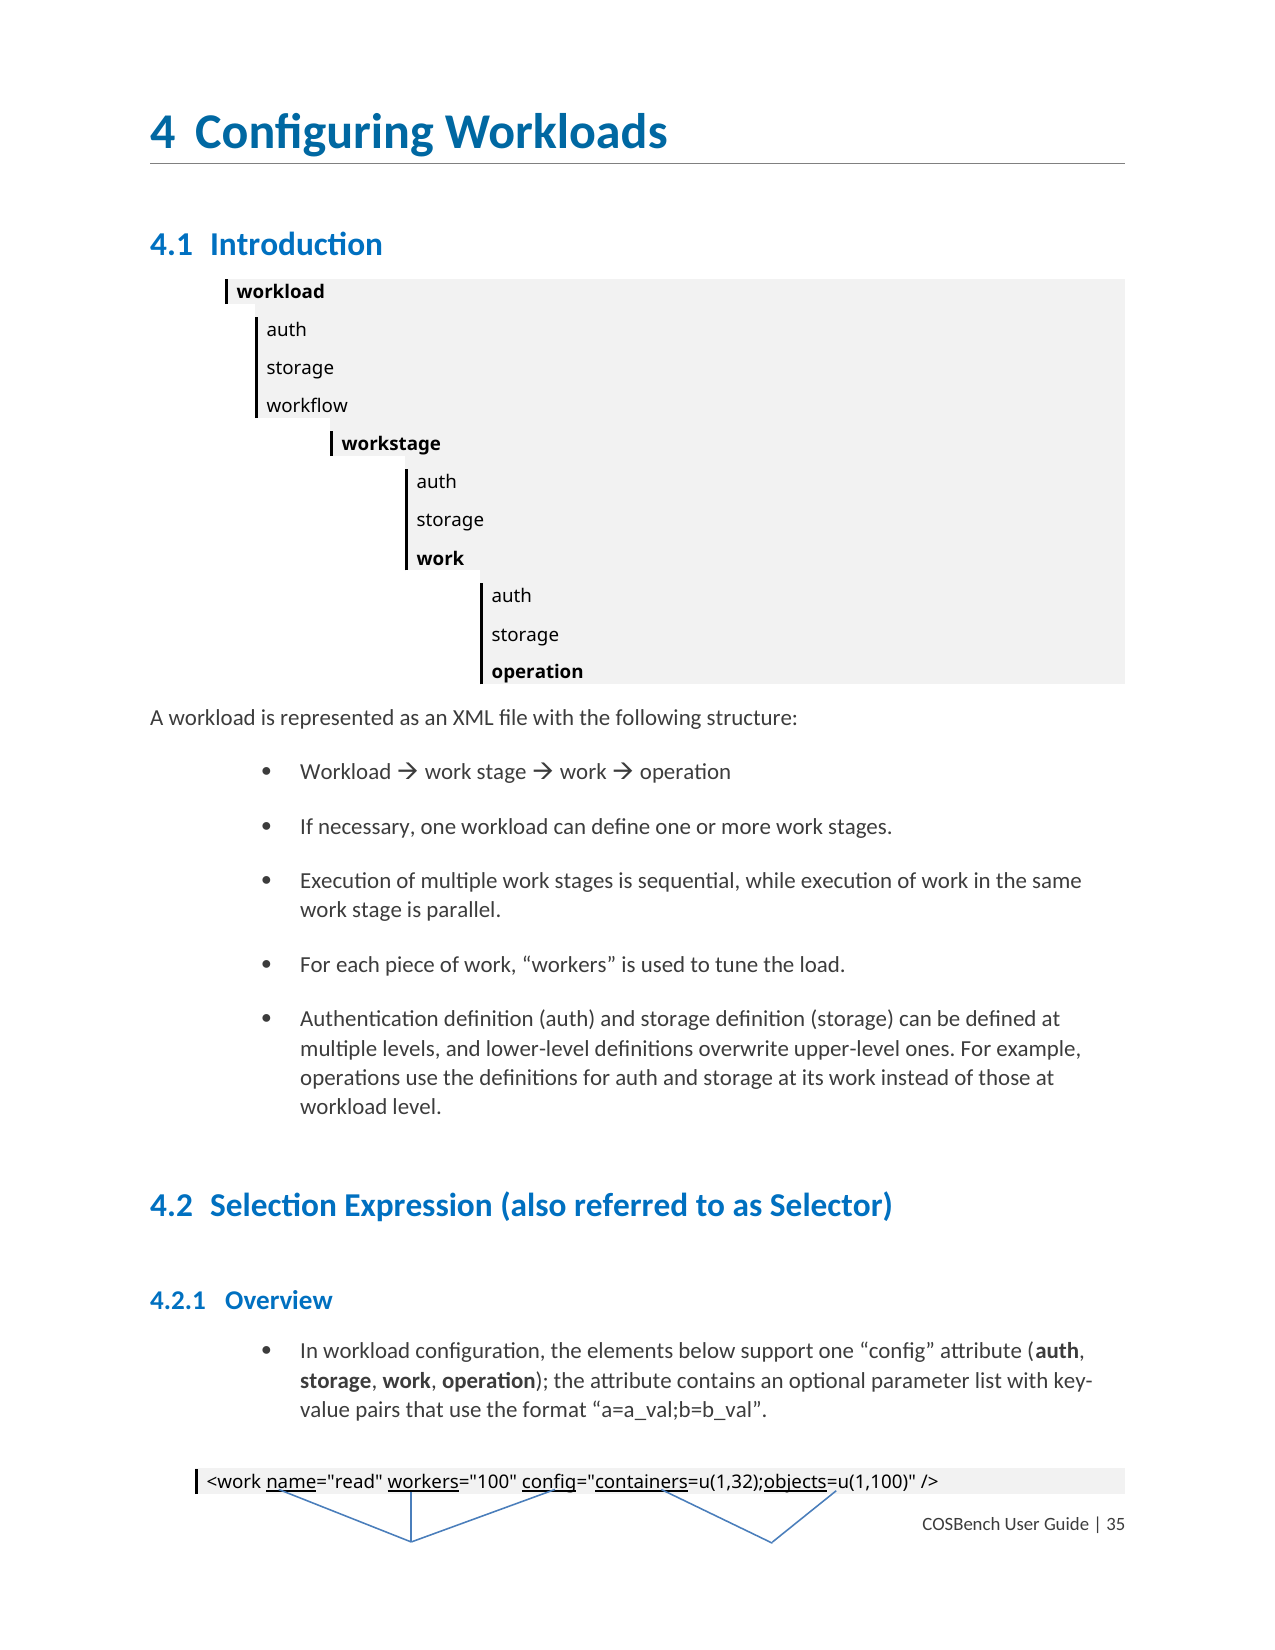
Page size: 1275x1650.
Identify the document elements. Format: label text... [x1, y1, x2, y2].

text operation [483, 659, 1125, 684]
text A workload is represented as an XML file with the following structure: [150, 703, 1125, 731]
text workflow [258, 393, 1125, 418]
text workload [228, 279, 1125, 304]
list Authentication definition (auth) and storage definition (storage) can be defined at multiple levels, and lower-level definitions overwrite upper-level ones. For example, operations use the definitions for auth and storage at its work instead of those at workload level. [262, 1004, 1125, 1121]
text work [408, 545, 1125, 570]
text auth [483, 583, 1125, 608]
list If necessary, one workload can define one or more work stages. [262, 812, 1125, 840]
subtitle Introduction [150, 223, 1125, 264]
list For each piece of work, “workers” is used to tune the load. [262, 950, 1125, 978]
subtitle Configuring Workloads [150, 100, 1125, 163]
text storage [483, 621, 1125, 646]
list In workload configuration, the elements below support one “config” attribute (auth, storage, work, operation); the attribute contains an optional parameter list with key-value pairs that use the format “a=a_val;b=b_val”. [262, 1337, 1125, 1423]
text <work name="read" workers="100" config="containers=u(1,32);objects=u(1,100)" /> [195, 1468, 1125, 1494]
text storage [408, 507, 1125, 532]
text auth [258, 317, 1125, 342]
list Workload  work stage  work  operation [262, 757, 1125, 786]
text storage [258, 355, 1125, 380]
list Execution of multiple work stages is sequential, while execution of work in the same work stage is parallel. [262, 866, 1125, 924]
text workstage [333, 431, 1125, 456]
subtitle Overview [150, 1283, 1125, 1316]
text auth [408, 469, 1125, 494]
subtitle Selection Expression (also referred to as Selector) [150, 1184, 1125, 1225]
